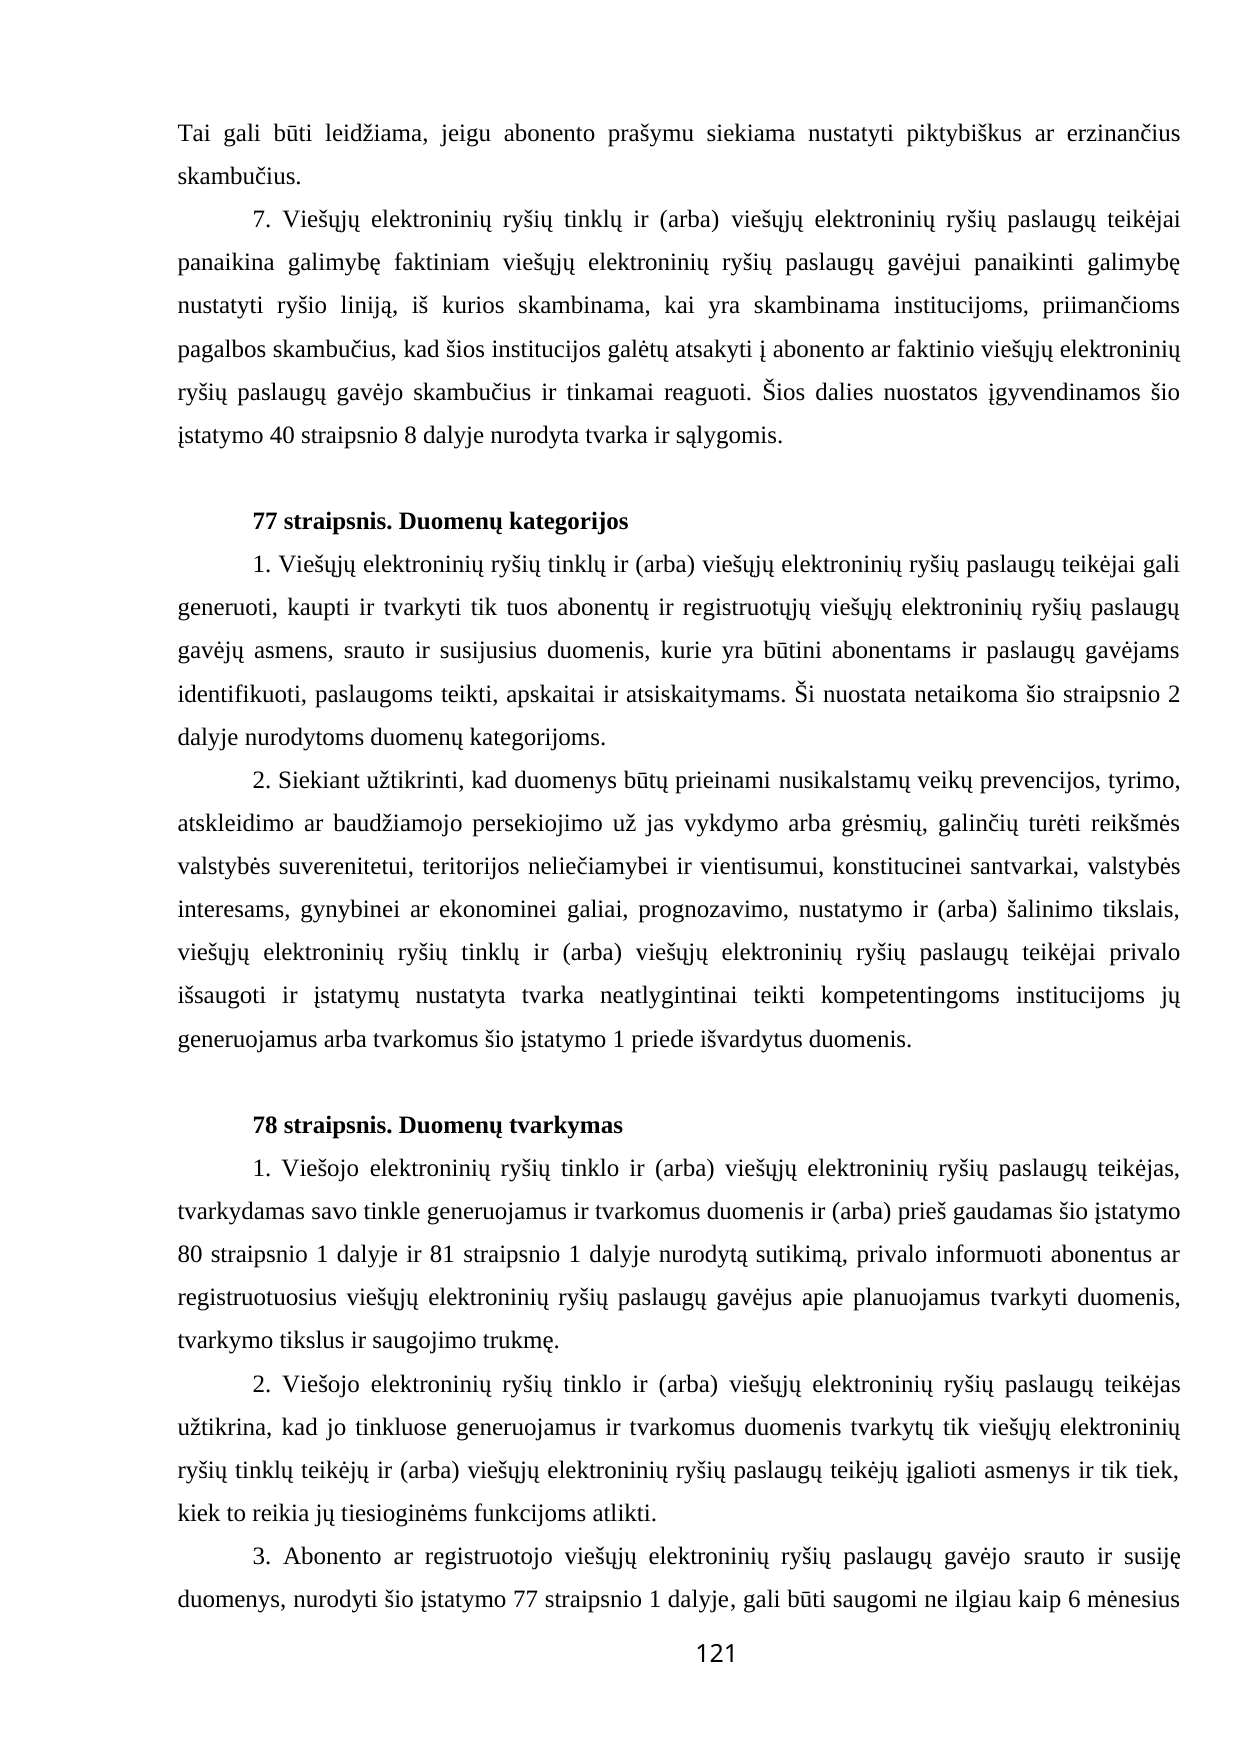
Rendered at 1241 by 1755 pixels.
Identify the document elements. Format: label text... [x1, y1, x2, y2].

text 1. Viešojo elektroninių ryšių tinklo ir (arba) viešųjų elektroninių ryšių paslaugų teikėjas, tvarkydamas savo tinkle generuojamus ir tvarkomus duomenis ir (arba) prieš gaudamas šio įstatymo 80 straipsnio 1 dalyje ir 81 straipsnio 1 dalyje nurodytą sutikimą, privalo informuoti abonentus ar registruotuosius viešųjų elektroninių ryšių paslaugų gavėjus apie planuojamus tvarkyti duomenis, tvarkymo tikslus ir saugojimo trukmę. [177, 1153, 1181, 1354]
text Tai gali būti leidžiama, jeigu abonento prašymu siekiama nustatyti piktybiškus ar erzinančius skambučius. [177, 118, 1181, 190]
text 78 straipsnis. Duomenų tvarkymas [177, 1110, 1181, 1139]
text 7. Viešųjų elektroninių ryšių tinklų ir (arba) viešųjų elektroninių ryšių paslaugų teikėjai panaikina galimybę faktiniam viešųjų elektroninių ryšių paslaugų gavėjui panaikinti galimybę nustatyti ryšio liniją, iš kurios skambinama, kai yra skambinama institucijoms, priimančioms pagalbos skambučius, kad šios institucijos galėtų atsakyti į abonento ar faktinio viešųjų elektroninių ryšių paslaugų gavėjo skambučius ir tinkamai reaguoti. Šios dalies nuostatos įgyvendinamos šio įstatymo 40 straipsnio 8 dalyje nurodyta tvarka ir sąlygomis. [177, 204, 1181, 449]
text 77 straipsnis. Duomenų kategorijos [177, 506, 1181, 535]
text 3. Abonento ar registruotojo viešųjų elektroninių ryšių paslaugų gavėjo srauto ir susiję duomenys, nurodyti šio įstatymo 77 straipsnio 1 dalyje, gali būti saugomi ne ilgiau kaip 6 mėnesius [177, 1541, 1181, 1613]
text 2. Viešojo elektroninių ryšių tinklo ir (arba) viešųjų elektroninių ryšių paslaugų teikėjas užtikrina, kad jo tinkluose generuojamus ir tvarkomus duomenis tvarkytų tik viešųjų elektroninių ryšių tinklų teikėjų ir (arba) viešųjų elektroninių ryšių paslaugų teikėjų įgalioti asmenys ir tik tiek, kiek to reikia jų tiesioginėms funkcijoms atlikti. [177, 1369, 1181, 1527]
text 1. Viešųjų elektroninių ryšių tinklų ir (arba) viešųjų elektroninių ryšių paslaugų teikėjai gali generuoti, kaupti ir tvarkyti tik tuos abonentų ir registruotųjų viešųjų elektroninių ryšių paslaugų gavėjų asmens, srauto ir susijusius duomenis, kurie yra būtini abonentams ir paslaugų gavėjams identifikuoti, paslaugoms teikti, apskaitai ir atsiskaitymams. Ši nuostata netaikoma šio straipsnio 2 dalyje nurodytoms duomenų kategorijoms. [177, 549, 1181, 751]
text 2. Siekiant užtikrinti, kad duomenys būtų prieinami nusikalstamų veikų prevencijos, tyrimo, atskleidimo ar baudžiamojo persekiojimo už jas vykdymo arba grėsmių, galinčių turėti reikšmės valstybės suverenitetui, teritorijos neliečiamybei ir vientisumui, konstitucinei santvarkai, valstybės interesams, gynybinei ar ekonominei galiai, prognozavimo, nustatymo ir (arba) šalinimo tikslais, viešųjų elektroninių ryšių tinklų ir (arba) viešųjų elektroninių ryšių paslaugų teikėjai privalo išsaugoti ir įstatymų nustatyta tvarka neatlygintinai teikti kompetentingoms institucijoms jų generuojamus arba tvarkomus šio įstatymo 1 priede išvardytus duomenis. [177, 765, 1181, 1052]
